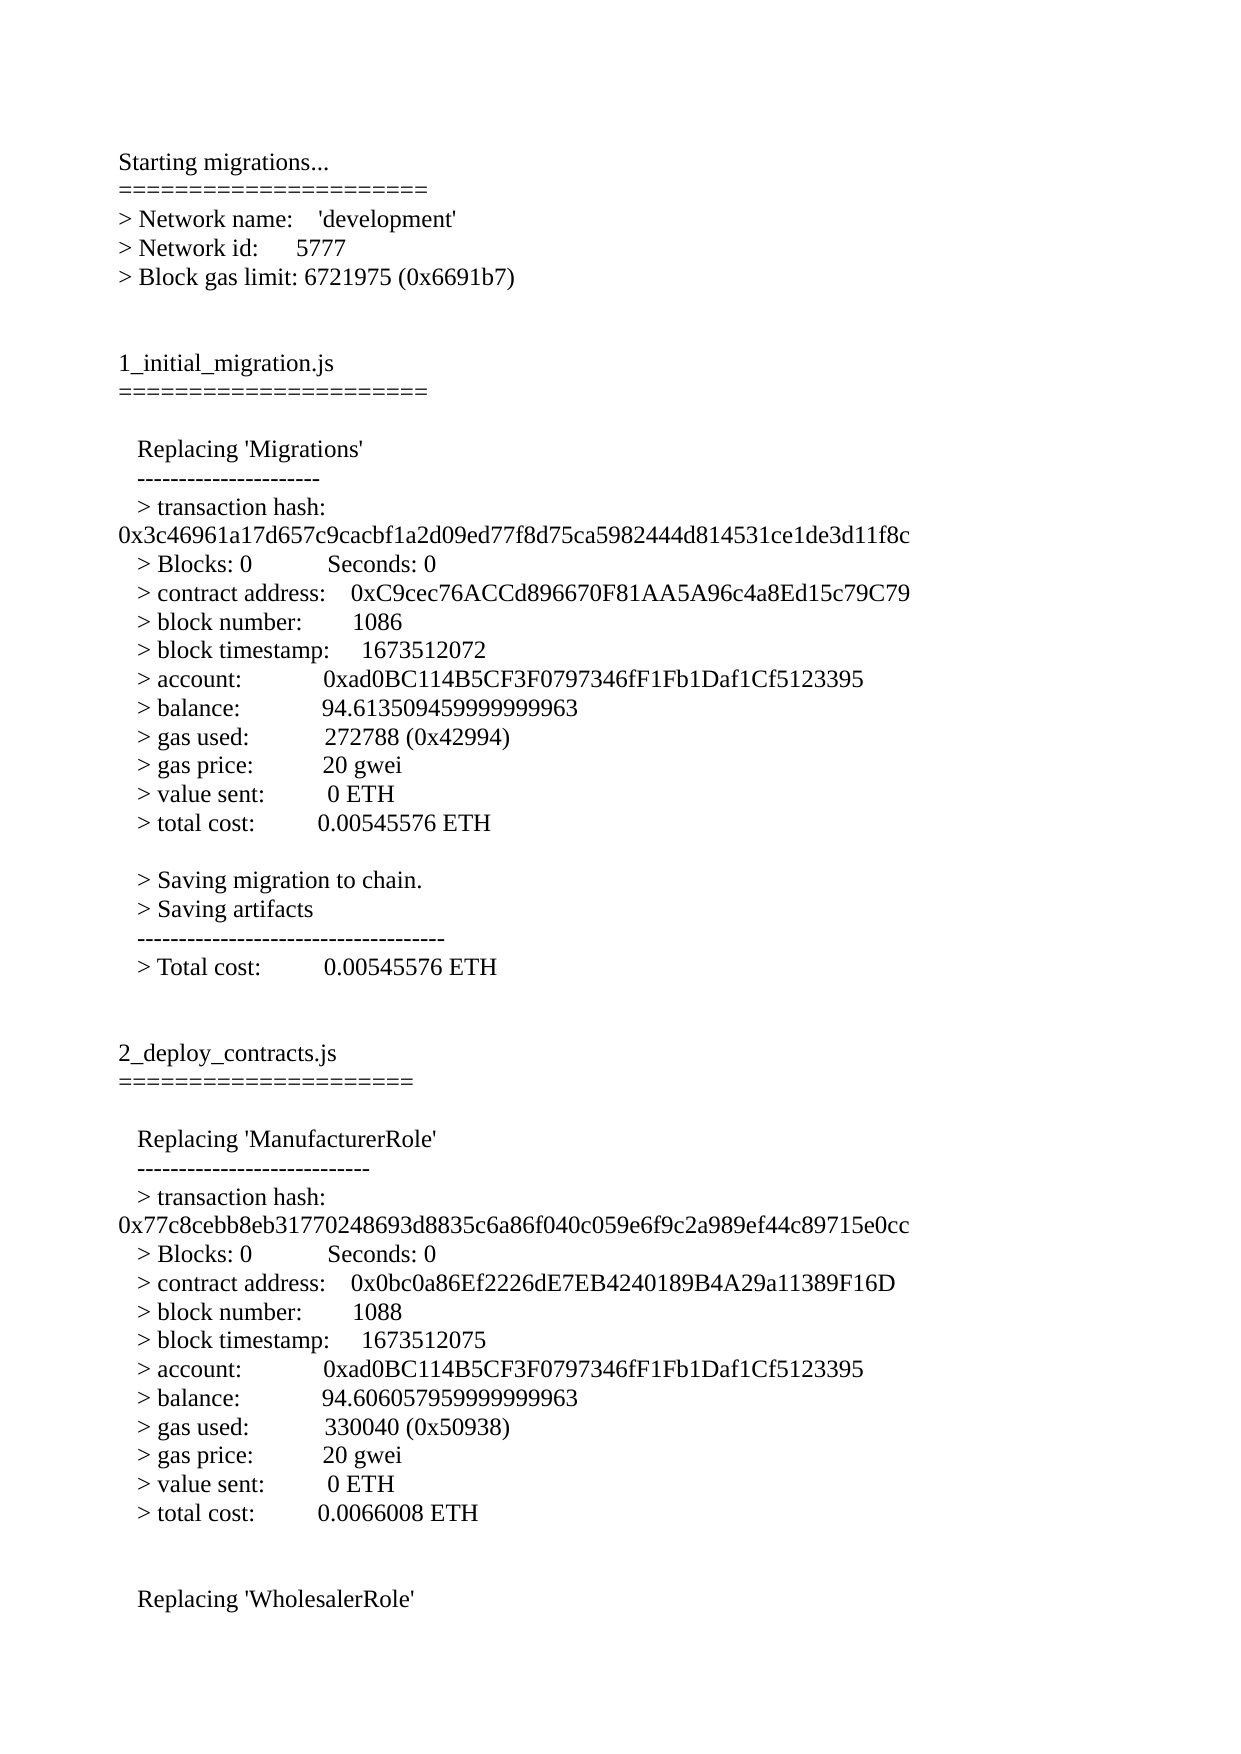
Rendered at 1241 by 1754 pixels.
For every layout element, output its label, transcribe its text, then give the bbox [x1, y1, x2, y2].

text > account: 0xad0BC114B5CF3F0797346fF1Fb1Daf1Cf5123395 [118, 1354, 1122, 1383]
text 1_initial_migration.js [118, 348, 1122, 377]
text > block timestamp: 1673512075 [118, 1326, 1122, 1354]
text > Blocks: 0 Seconds: 0 [118, 1239, 1122, 1268]
text > Saving artifacts [118, 894, 1122, 923]
text > account: 0xad0BC114B5CF3F0797346fF1Fb1Daf1Cf5123395 [118, 664, 1122, 693]
text > contract address: 0x0bc0a86Ef2226dE7EB4240189B4A29a11389F16D [118, 1268, 1122, 1297]
text > contract address: 0xC9cec76ACCd896670F81AA5A96c4a8Ed15c79C79 [118, 578, 1122, 607]
text > Network id: 5777 [118, 233, 1122, 262]
text > Saving migration to chain. [118, 866, 1122, 894]
text > gas price: 20 gwei [118, 751, 1122, 779]
text > Network name: 'development' [118, 204, 1122, 233]
text > transaction hash: 0x3c46961a17d657c9cacbf1a2d09ed77f8d75ca5982444d814531ce1de3d11f8c [118, 492, 1122, 549]
text > Total cost: 0.00545576 ETH [118, 952, 1122, 981]
text > block timestamp: 1673512072 [118, 636, 1122, 664]
text > value sent: 0 ETH [118, 779, 1122, 808]
text > block number: 1088 [118, 1297, 1122, 1326]
text ------------------------------------- [118, 923, 1122, 952]
text ---------------------------- [118, 1153, 1122, 1182]
text Starting migrations... [118, 147, 1122, 176]
text > gas used: 330040 (0x50938) [118, 1412, 1122, 1441]
text 2_deploy_contracts.js [118, 1038, 1122, 1067]
text Replacing 'WholesalerRole' [118, 1584, 1122, 1613]
text ===================== [118, 1067, 1122, 1096]
text > Block gas limit: 6721975 (0x6691b7) [118, 262, 1122, 291]
text > gas price: 20 gwei [118, 1441, 1122, 1469]
text > total cost: 0.0066008 ETH [118, 1498, 1122, 1527]
text > total cost: 0.00545576 ETH [118, 808, 1122, 837]
text Replacing 'Migrations' [118, 434, 1122, 463]
text > balance: 94.613509459999999963 [118, 693, 1122, 722]
text ====================== [118, 377, 1122, 406]
text > value sent: 0 ETH [118, 1469, 1122, 1498]
text ---------------------- [118, 463, 1122, 492]
text ====================== [118, 176, 1122, 204]
text Replacing 'ManufacturerRole' [118, 1124, 1122, 1153]
text > transaction hash: 0x77c8cebb8eb31770248693d8835c6a86f040c059e6f9c2a989ef44c89715e0cc [118, 1182, 1122, 1239]
text > Blocks: 0 Seconds: 0 [118, 549, 1122, 578]
text > gas used: 272788 (0x42994) [118, 722, 1122, 751]
text > balance: 94.606057959999999963 [118, 1383, 1122, 1412]
text > block number: 1086 [118, 607, 1122, 636]
